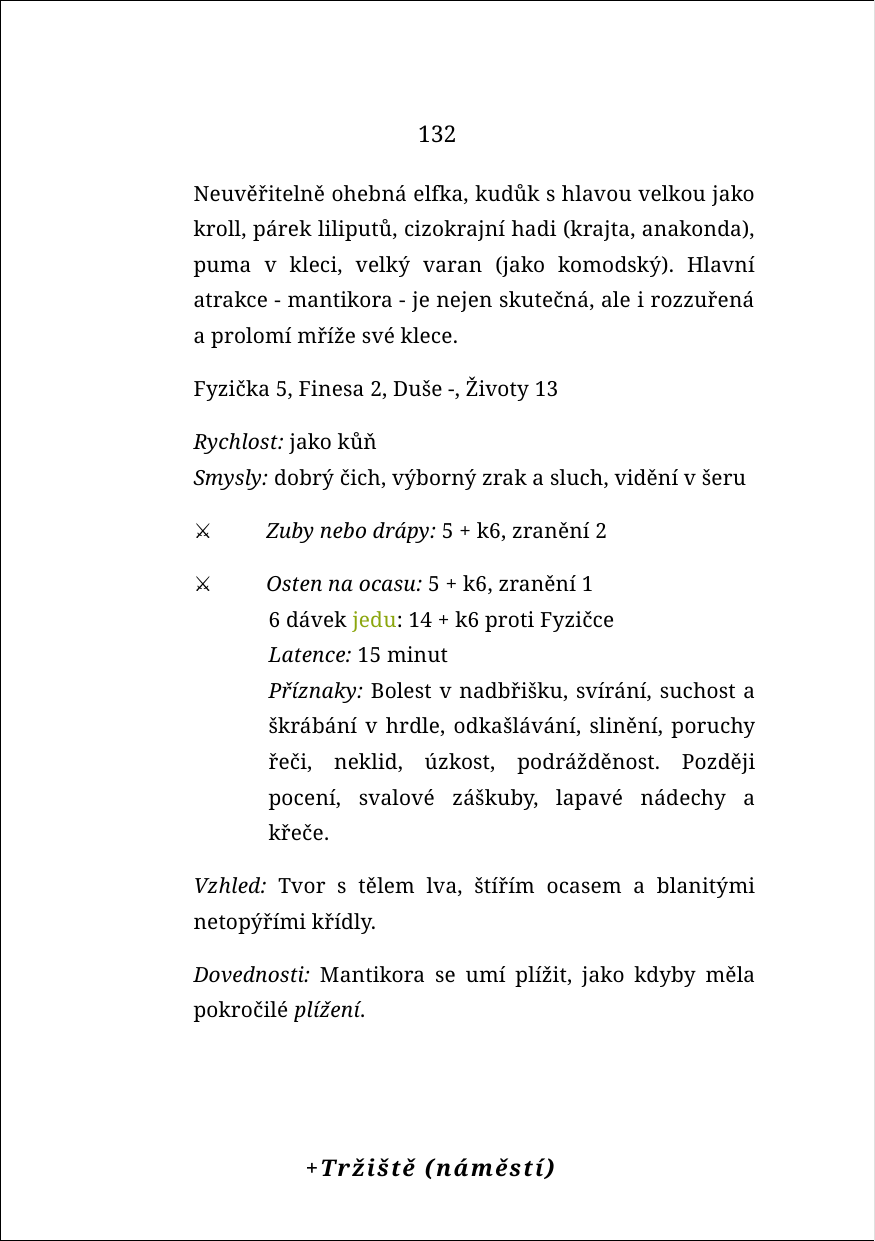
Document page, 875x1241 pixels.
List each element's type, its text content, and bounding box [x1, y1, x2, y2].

list Příznaky: Bolest v nadbřišku, svírání, suchost a škrábání v hrdle, odkašlávání, slinění, poruchy řeči, neklid, úzkost, podrážděnost. Později pocení, svalové záškuby, lapavé nádechy a křeče. [231, 676, 756, 847]
list Latence: 15 minut [231, 641, 756, 669]
list Vzhled: Tvor s tělem lva, štířím ocasem a blanitými netopýřími křídly. [156, 871, 756, 935]
list Smysly: dobrý čich, výborný zrak a sluch, vidění v šeru [156, 463, 756, 491]
list ⚔ Zuby nebo drápy: 5 + k6, zranění 2 [156, 516, 756, 545]
list ⚔ Osten na ocasu: 5 + k6, zranění 1 [156, 569, 756, 598]
list 6 dávek jedu: 14 + k6 proti Fyzičce [231, 605, 756, 633]
list Fyzička 5, Finesa 2, Duše -, Životy 13 [156, 374, 756, 403]
list Dovednosti: Mantikora se umí plížit, jako kdyby měla pokročilé plížení. [156, 960, 756, 1024]
list Neuvěřitelně ohebná elfka, kudůk s hlavou velkou jako kroll, párek liliputů, cizokrajní hadi (krajta, anakonda), puma v kleci, velký varan (jako komodský). Hlavní atrakce - mantikora - je nejen skutečná, ale i rozzuřená a prolomí mříže své klece. [156, 179, 756, 349]
list Rychlost: jako kůň [156, 427, 756, 456]
